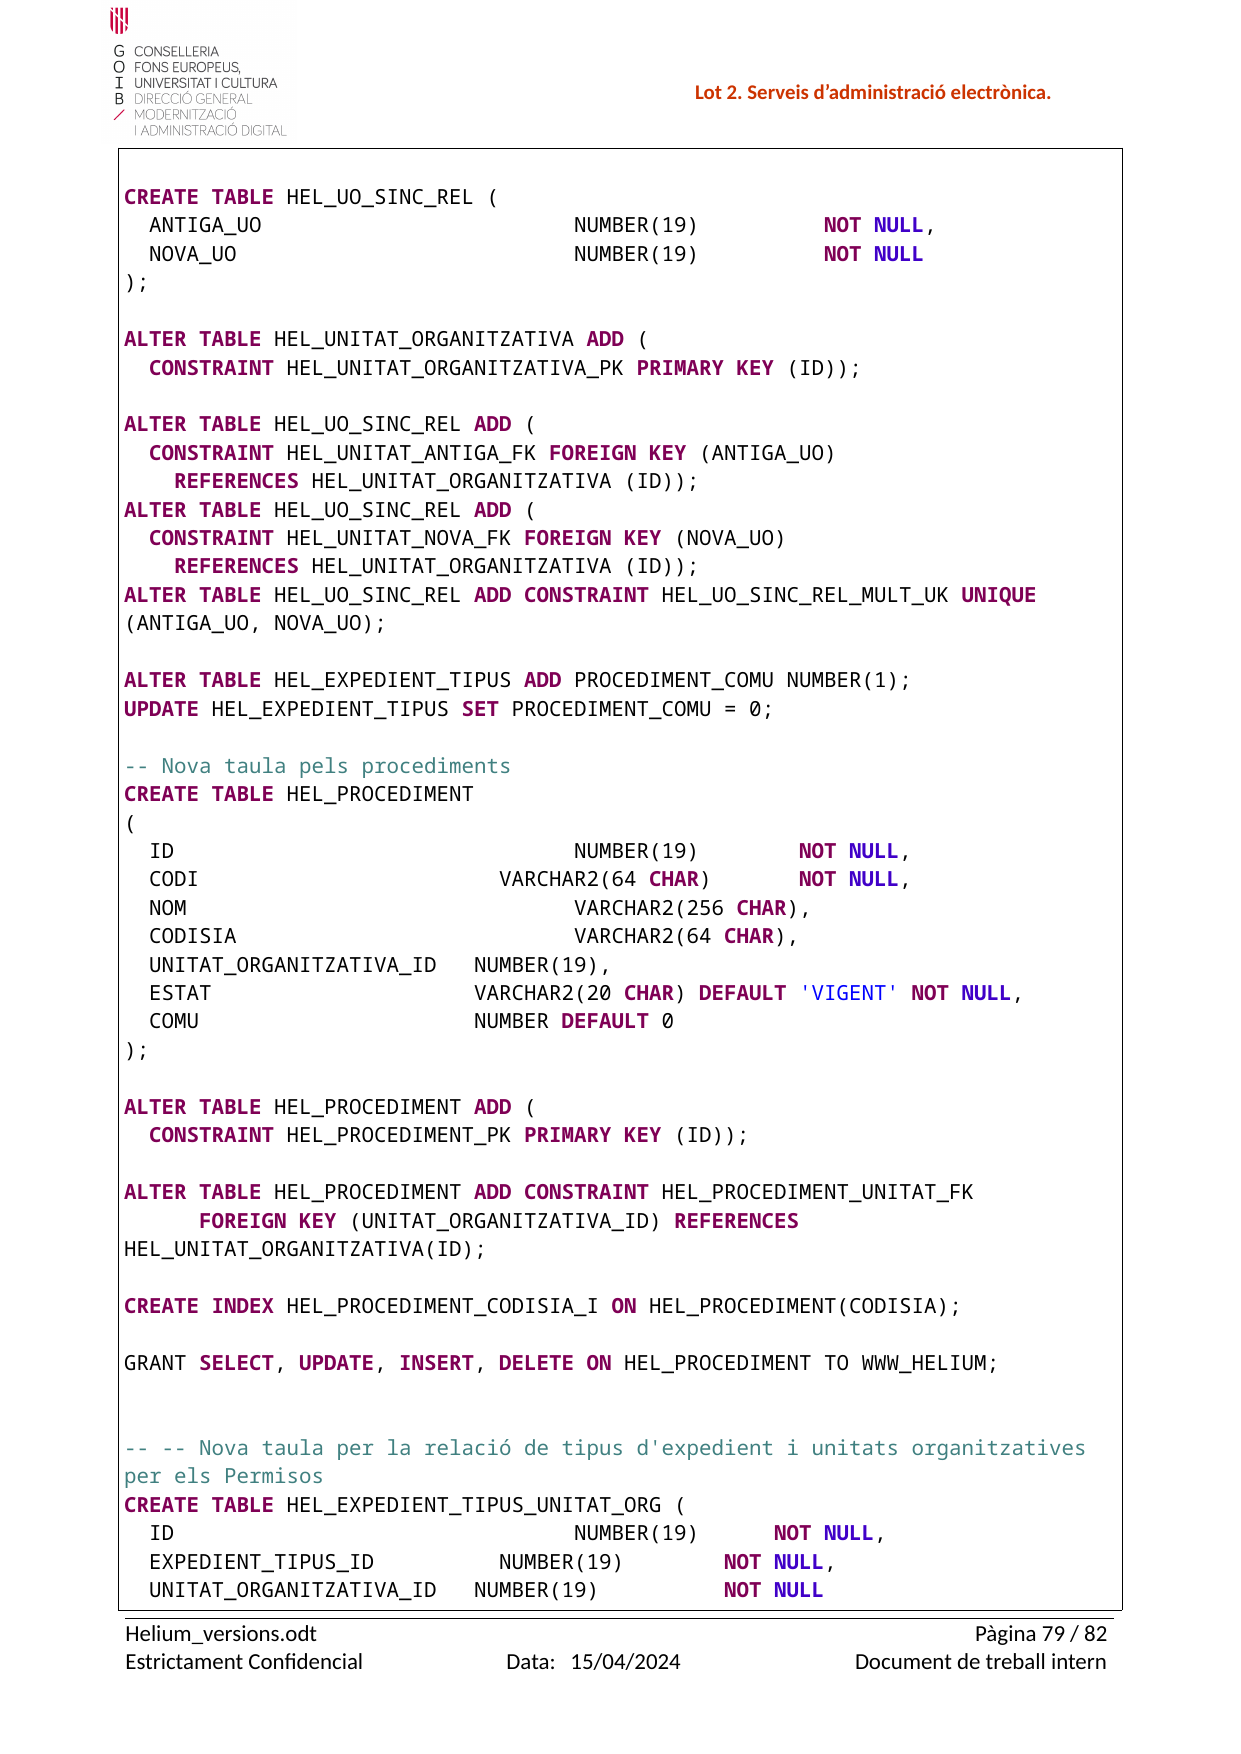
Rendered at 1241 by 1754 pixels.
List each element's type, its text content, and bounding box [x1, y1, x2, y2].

picture [100, 0, 297, 144]
table_header CREATE TABLE HEL_UO_SINC_REL ( ANTIGA_UO NUMBER(19) NOT NULL, NOVA_UO NUMBER(19) NOT NULL ); ALTER TABLE HEL_UNITAT_ORGANITZATIVA ADD ( CONSTRAINT HEL_UNITAT_ORGANITZATIVA_PK PRIMARY KEY (ID)); ALTER TABLE HEL_UO_SINC_REL ADD ( CONSTRAINT HEL_UNITAT_ANTIGA_FK FOREIGN KEY (ANTIGA_UO) REFERENCES HEL_UNITAT_ORGANITZATIVA (ID)); ALTER TABLE HEL_UO_SINC_REL ADD ( CONSTRAINT HEL_UNITAT_NOVA_FK FOREIGN KEY (NOVA_UO) REFERENCES HEL_UNITAT_ORGANITZATIVA (ID)); ALTER TABLE HEL_UO_SINC_REL ADD CONSTRAINT HEL_UO_SINC_REL_MULT_UK UNIQUE (ANTIGA_UO, NOVA_UO); ALTER TABLE HEL_EXPEDIENT_TIPUS ADD PROCEDIMENT_COMU NUMBER(1); UPDATE HEL_EXPEDIENT_TIPUS SET PROCEDIMENT_COMU = 0; -- Nova taula pels procediments CREATE TABLE HEL_PROCEDIMENT ( ID NUMBER(19) NOT NULL, CODI VARCHAR2(64 CHAR) NOT NULL, NOM VARCHAR2(256 CHAR), CODISIA VARCHAR2(64 CHAR), UNITAT_ORGANITZATIVA_ID NUMBER(19), ESTAT VARCHAR2(20 CHAR) DEFAULT 'VIGENT' NOT NULL, COMU NUMBER DEFAULT 0 ); ALTER TABLE HEL_PROCEDIMENT ADD ( CONSTRAINT HEL_PROCEDIMENT_PK PRIMARY KEY (ID)); ALTER TABLE HEL_PROCEDIMENT ADD CONSTRAINT HEL_PROCEDIMENT_UNITAT_FK FOREIGN KEY (UNITAT_ORGANITZATIVA_ID) REFERENCES HEL_UNITAT_ORGANITZATIVA(ID); CREATE INDEX HEL_PROCEDIMENT_CODISIA_I ON HEL_PROCEDIMENT(CODISIA); GRANT SELECT, UPDATE, INSERT, DELETE ON HEL_PROCEDIMENT TO WWW_HELIUM; -- -- Nova taula per la relació de tipus d'expedient i unitats organitzatives per els Permisos CREATE TABLE HEL_EXPEDIENT_TIPUS_UNITAT_ORG ( ID NUMBER(19) NOT NULL, EXPEDIENT_TIPUS_ID NUMBER(19) NOT NULL, UNITAT_ORGANITZATIVA_ID NUMBER(19) NOT NULL [119, 149, 1122, 1609]
